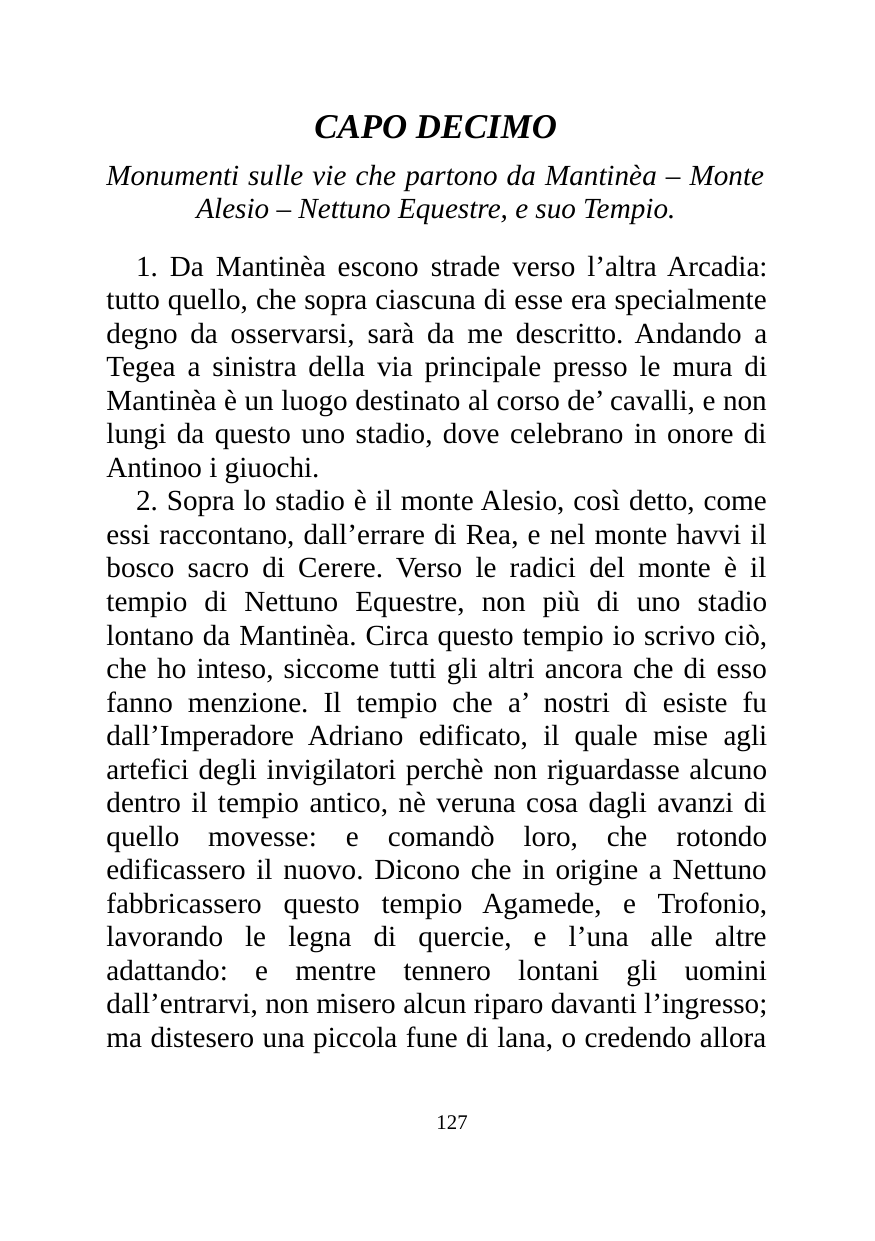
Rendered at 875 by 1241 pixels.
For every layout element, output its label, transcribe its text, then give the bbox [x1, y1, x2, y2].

text 2. Sopra lo stadio è il monte Alesio, così detto, come essi raccontano, dall’errare di Rea, e nel monte havvi il bosco sacro di Cerere. Verso le radici del monte è il tempio di Nettuno Equestre, non più di uno stadio lontano da Mantinèa. Circa questo tempio io scrivo ciò, che ho inteso, siccome tutti gli altri ancora che di esso fanno menzione. Il tempio che a’ nostri dì esiste fu dall’Imperadore Adriano edificato, il quale mise agli artefici degli invigilatori perchè non riguardasse alcuno dentro il tempio antico, nè veruna cosa dagli avanzi di quello movesse: e comandò loro, che rotondo edificassero il nuovo. Dicono che in origine a Nettuno fabbricassero questo tempio Agamede, e Trofonio, lavorando le legna di quercie, e l’una alle altre adattando: e mentre tennero lontani gli uomini dall’entrarvi, non misero alcun riparo davanti l’ingresso; ma distesero una piccola fune di lana, o credendo allora [106, 483, 768, 1054]
text Monumenti sulle vie che partono da Mantinèa – Monte Alesio – Nettuno Equestre, e suo Tempio. [106, 158, 768, 225]
text 1. Da Mantinèa escono strade verso l’altra Arcadia: tutto quello, che sopra ciascuna di esse era specialmente degno da osservarsi, sarà da me descritto. Andando a Tegea a sinistra della via principale presso le mura di Mantinèa è un luogo destinato al corso de’ cavalli, e non lungi da questo uno stadio, dove celebrano in onore di Antinoo i giuochi. [106, 249, 768, 483]
subtitle CAPO DECIMO [106, 106, 768, 146]
